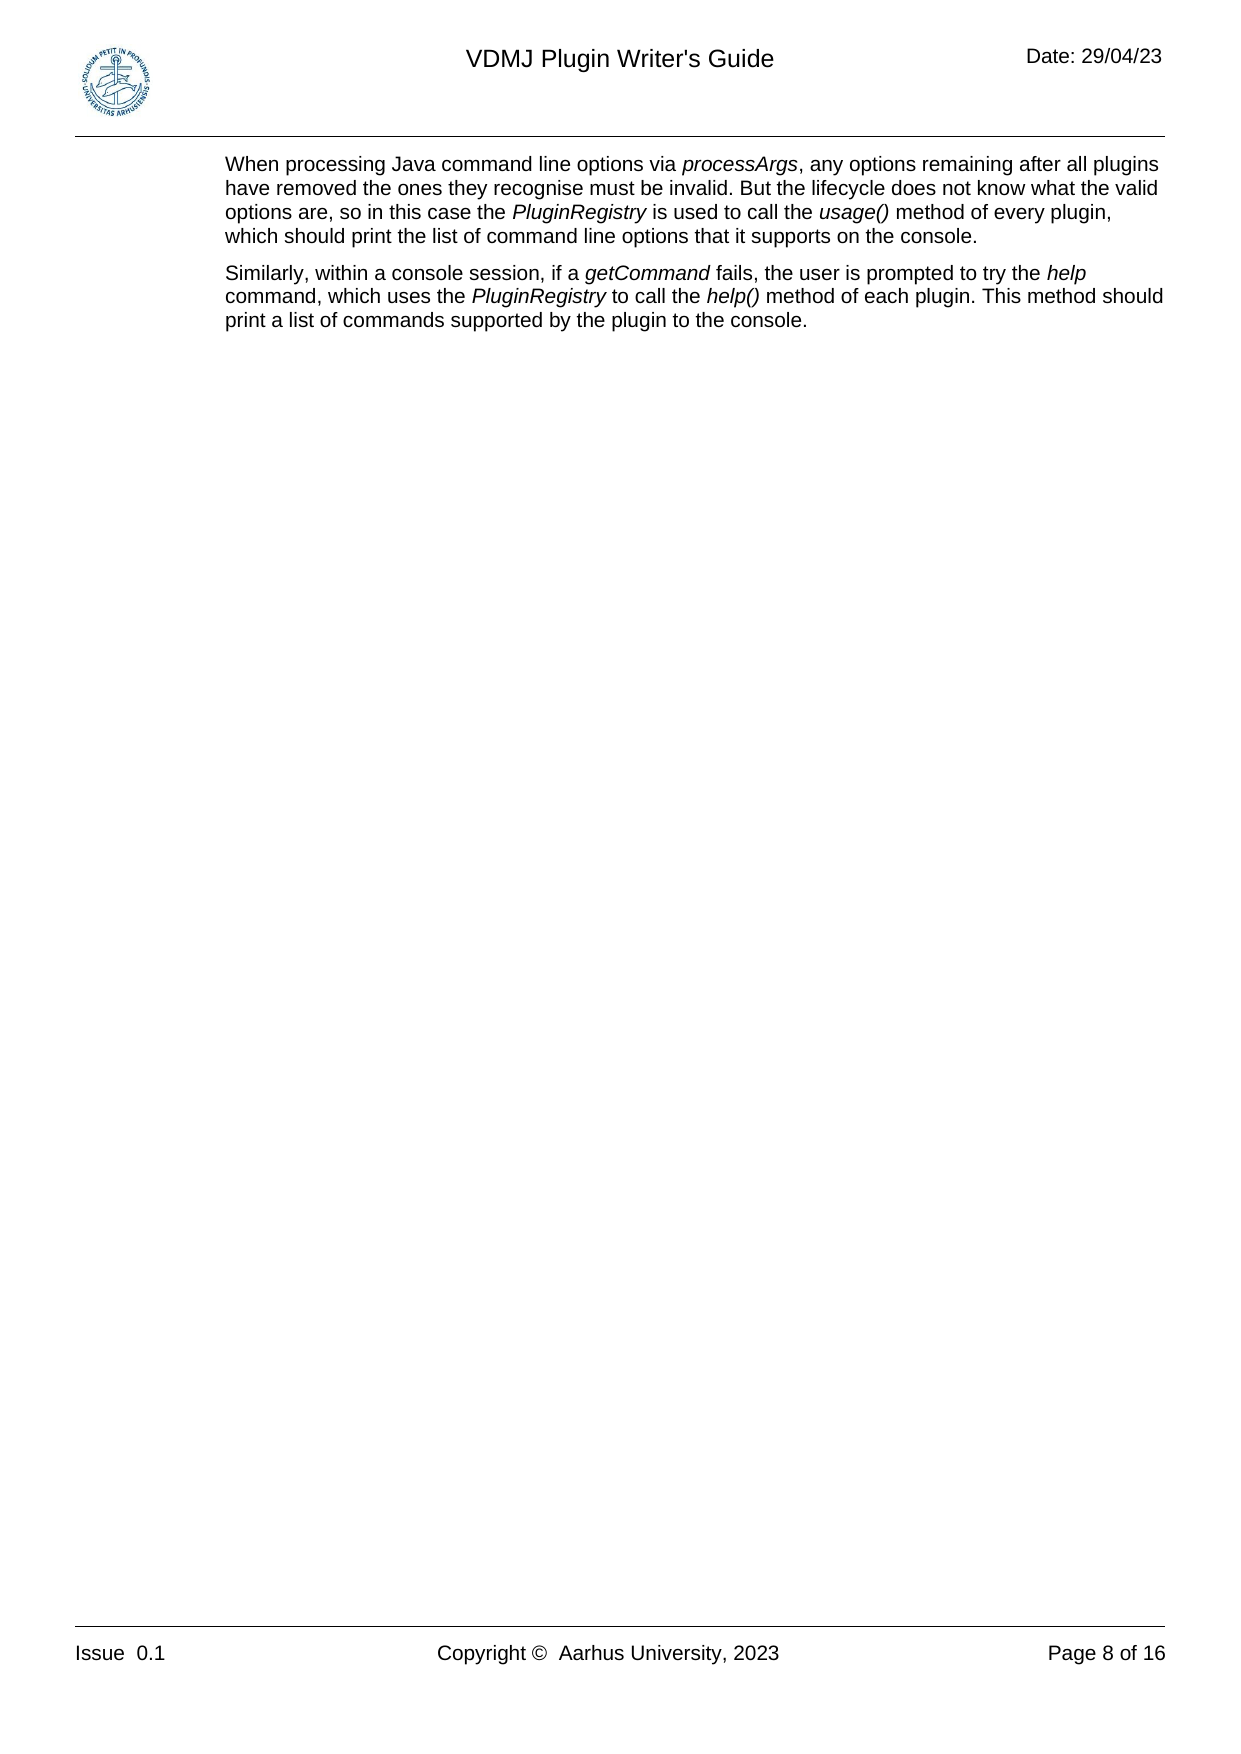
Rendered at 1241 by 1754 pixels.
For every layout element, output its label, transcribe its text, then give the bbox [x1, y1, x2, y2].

picture [78, 44, 153, 120]
text Similarly, within a console session, if a getCommand fails, the user is prompted to try the help command, which uses the PluginRegistry to call the help() method of each plugin. This method should print a list of commands supported by the plugin to the console. [225, 261, 1165, 333]
text When processing Java command line options via processArgs, any options remaining after all plugins have removed the ones they recognise must be invalid. But the lifecycle does not know what the valid options are, so in this case the PluginRegistry is used to call the usage() method of every plugin, which should print the list of command line options that it supports on the console. [225, 152, 1165, 248]
